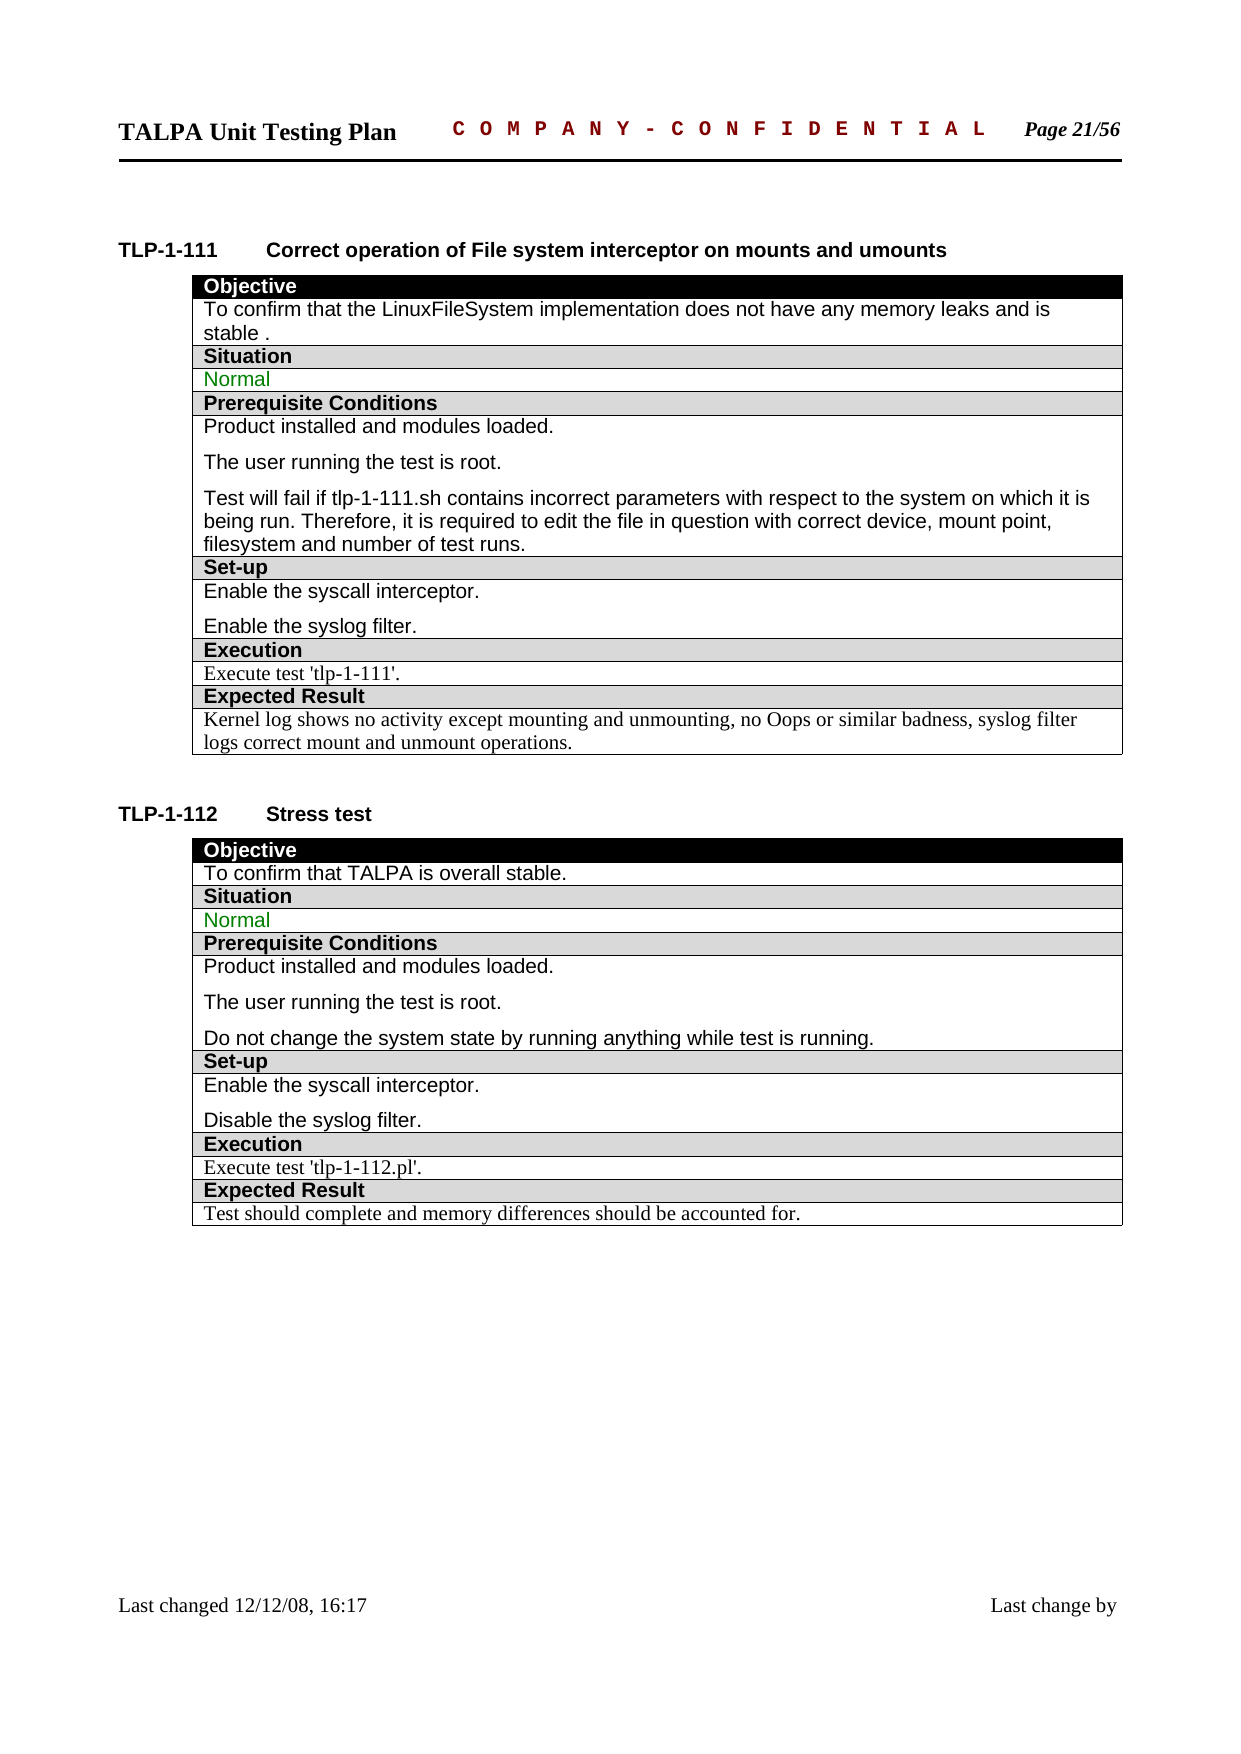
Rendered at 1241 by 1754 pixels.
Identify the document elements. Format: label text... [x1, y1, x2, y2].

table_header Objective [193, 276, 1122, 298]
table_cell Execution [193, 1133, 1122, 1156]
text TLP-1-112 Stress test [118, 802, 1122, 826]
table_cell Enable the syscall interceptor. Disable the syslog filter. [193, 1074, 1122, 1132]
table_cell Execute test 'tlp-1-111'. [193, 662, 1122, 685]
table_header Objective [193, 839, 1122, 862]
table_cell Prerequisite Conditions [193, 933, 1122, 955]
table_cell To confirm that TALPA is overall stable. [193, 863, 1122, 885]
table_cell Normal [193, 369, 1122, 391]
table_cell Expected Result [193, 1180, 1122, 1202]
text TLP-1-111 Correct operation of File system interceptor on mounts and umounts [118, 239, 1122, 262]
table_cell Set-up [193, 557, 1122, 579]
table_cell Situation [193, 886, 1122, 908]
table_cell Set-up [193, 1051, 1122, 1073]
table_cell Prerequisite Conditions [193, 392, 1122, 415]
table_cell Product installed and modules loaded. The user running the test is root. Test will fail if tlp-1-111.sh contains incorrect parameters with respect to the system on which it is being run. Therefore, it is required to edit the file in question with correct device, mount point, filesystem and number of test runs. [193, 416, 1122, 556]
table_cell Test should complete and memory differences should be accounted for. [193, 1203, 1122, 1225]
table_cell To confirm that the LinuxFileSystem implementation does not have any memory leaks and is stable . [193, 299, 1122, 345]
table_cell Execution [193, 639, 1122, 661]
table_cell Normal [193, 909, 1122, 932]
table_cell Expected Result [193, 686, 1122, 708]
table_cell Execute test 'tlp-1-112.pl'. [193, 1157, 1122, 1179]
table_cell Enable the syscall interceptor. Enable the syslog filter. [193, 580, 1122, 638]
table_cell Kernel log shows no activity except mounting and unmounting, no Oops or similar badness, syslog filter logs correct mount and unmount operations. [193, 709, 1122, 754]
table_cell Situation [193, 346, 1122, 368]
table_cell Product installed and modules loaded. The user running the test is root. Do not change the system state by running anything while test is running. [193, 956, 1122, 1050]
